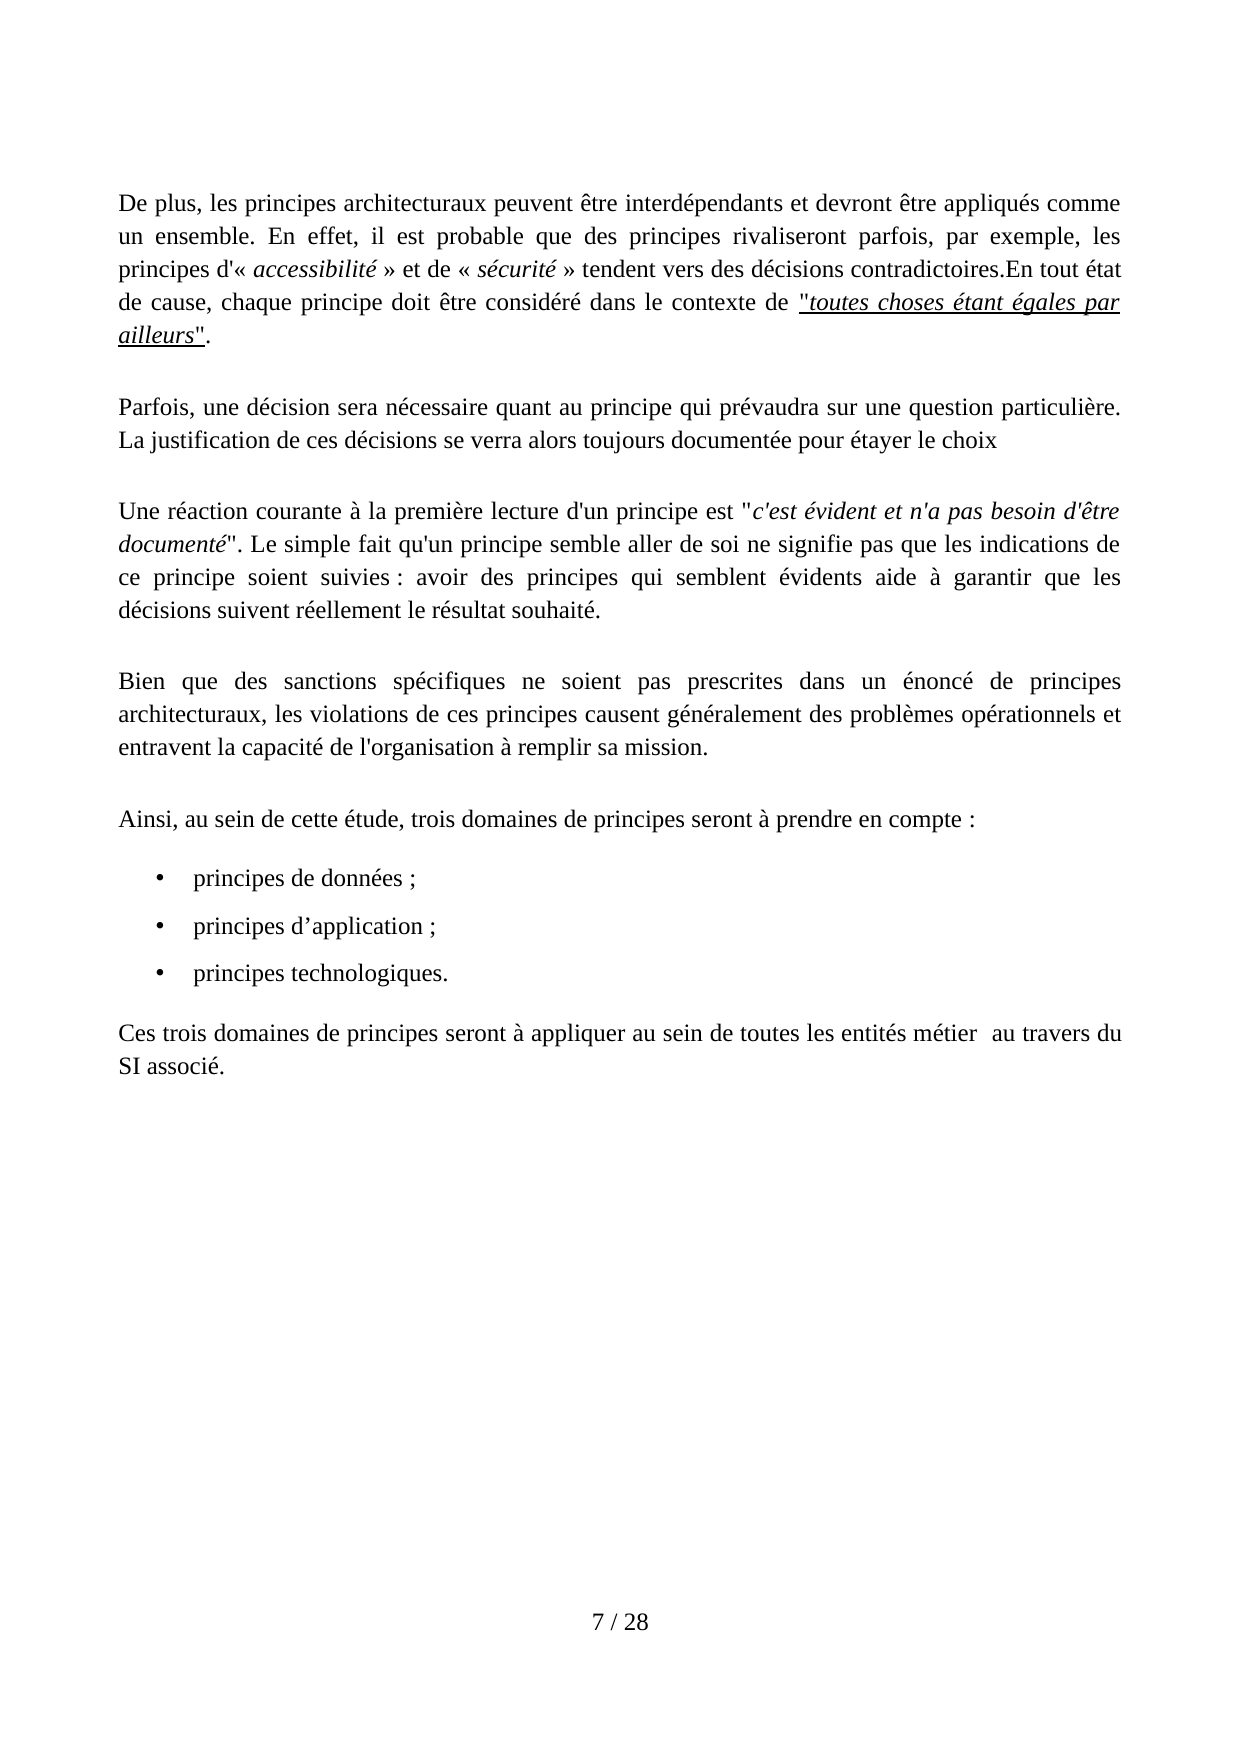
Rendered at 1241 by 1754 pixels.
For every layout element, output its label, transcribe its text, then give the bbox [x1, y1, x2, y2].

text Bien que des sanctions spécifiques ne soient pas prescrites dans un énoncé de principes architecturaux, les violations de ces principes causent généralement des problèmes opérationnels et entravent la capacité de l'organisation à remplir sa mission. [118, 666, 1122, 761]
text Une réaction courante à la première lecture d'un principe est "c'est évident et n'a pas besoin d'être documenté". Le simple fait qu'un principe semble aller de soi ne signifie pas que les indications de ce principe soient suivies : avoir des principes qui semblent évidents aide à garantir que les décisions suivent réellement le résultat souhaité. [118, 496, 1122, 624]
list principes de données ; [156, 863, 1122, 892]
text Parfois, une décision sera nécessaire quant au principe qui prévaudra sur une question particulière. La justification de ces décisions se verra alors toujours documentée pour étayer le choix [118, 392, 1122, 453]
text Ces trois domaines de principes seront à appliquer au sein de toutes les entités métier au travers du SI associé. [118, 1018, 1122, 1080]
list principes d’application ; [156, 911, 1122, 940]
text De plus, les principes architecturaux peuvent être interdépendants et devront être appliqués comme un ensemble. En effet, il est probable que des principes rivaliseront parfois, par exemple, les principes d'« accessibilité » et de « sécurité » tendent vers des décisions contradictoires.En tout état de cause, chaque principe doit être considéré dans le contexte de "toutes choses étant égales par ailleurs". [118, 188, 1122, 349]
list principes technologiques. [156, 958, 1122, 987]
text Ainsi, au sein de cette étude, trois domaines de principes seront à prendre en compte : [118, 804, 1122, 833]
